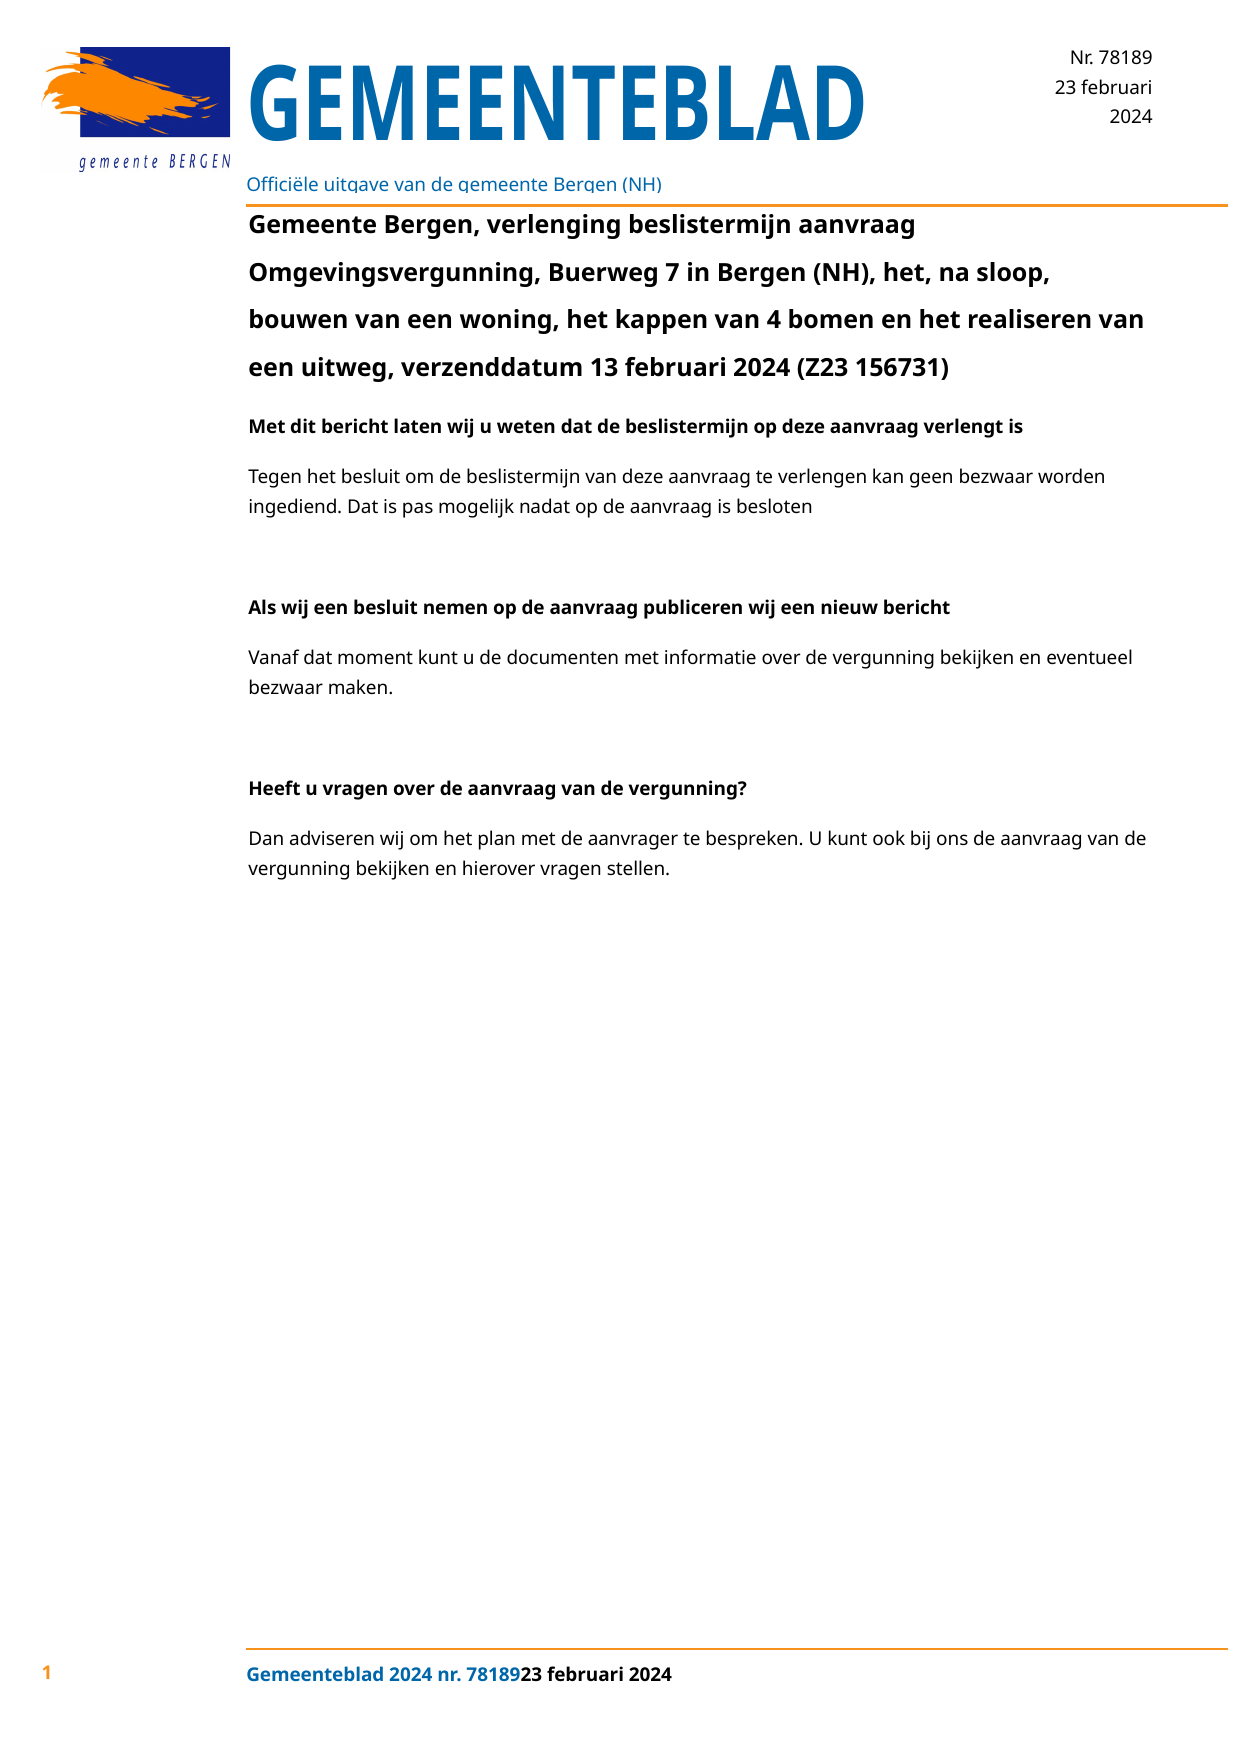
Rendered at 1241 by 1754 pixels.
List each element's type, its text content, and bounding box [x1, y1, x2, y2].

text Gemeente Bergen, verlenging beslistermijn aanvraag Omgevingsvergunning, Buerweg 7 in Bergen (NH), het, na sloop, bouwen van een woning, het kappen van 4 bomen en het realiseren van een uitweg, verzenddatum 13 februari 2024 (Z23 156731) [248, 207, 1152, 384]
text Met dit bericht laten wij u weten dat de beslistermijn op deze aanvraag verlengt is [248, 413, 1152, 439]
text Als wij een besluit nemen op de aanvraag publiceren wij een nieuw bericht [248, 594, 1152, 620]
text Tegen het besluit om de beslistermijn van deze aanvraag te verlengen kan geen bezwaar worden ingediend. Dat is pas mogelijk nadat op de aanvraag is besloten [248, 463, 1152, 519]
text Heeft u vragen over de aanvraag van de vergunning? [248, 775, 1152, 801]
text Dan adviseren wij om het plan met de aanvrager te bespreken. U kunt ook bij ons de aanvraag van de vergunning bekijken en hierover vragen stellen. [248, 825, 1152, 881]
picture [41, 47, 231, 172]
text Vanaf dat moment kunt u de documenten met informatie over de vergunning bekijken en eventueel bezwaar maken. [248, 644, 1152, 700]
